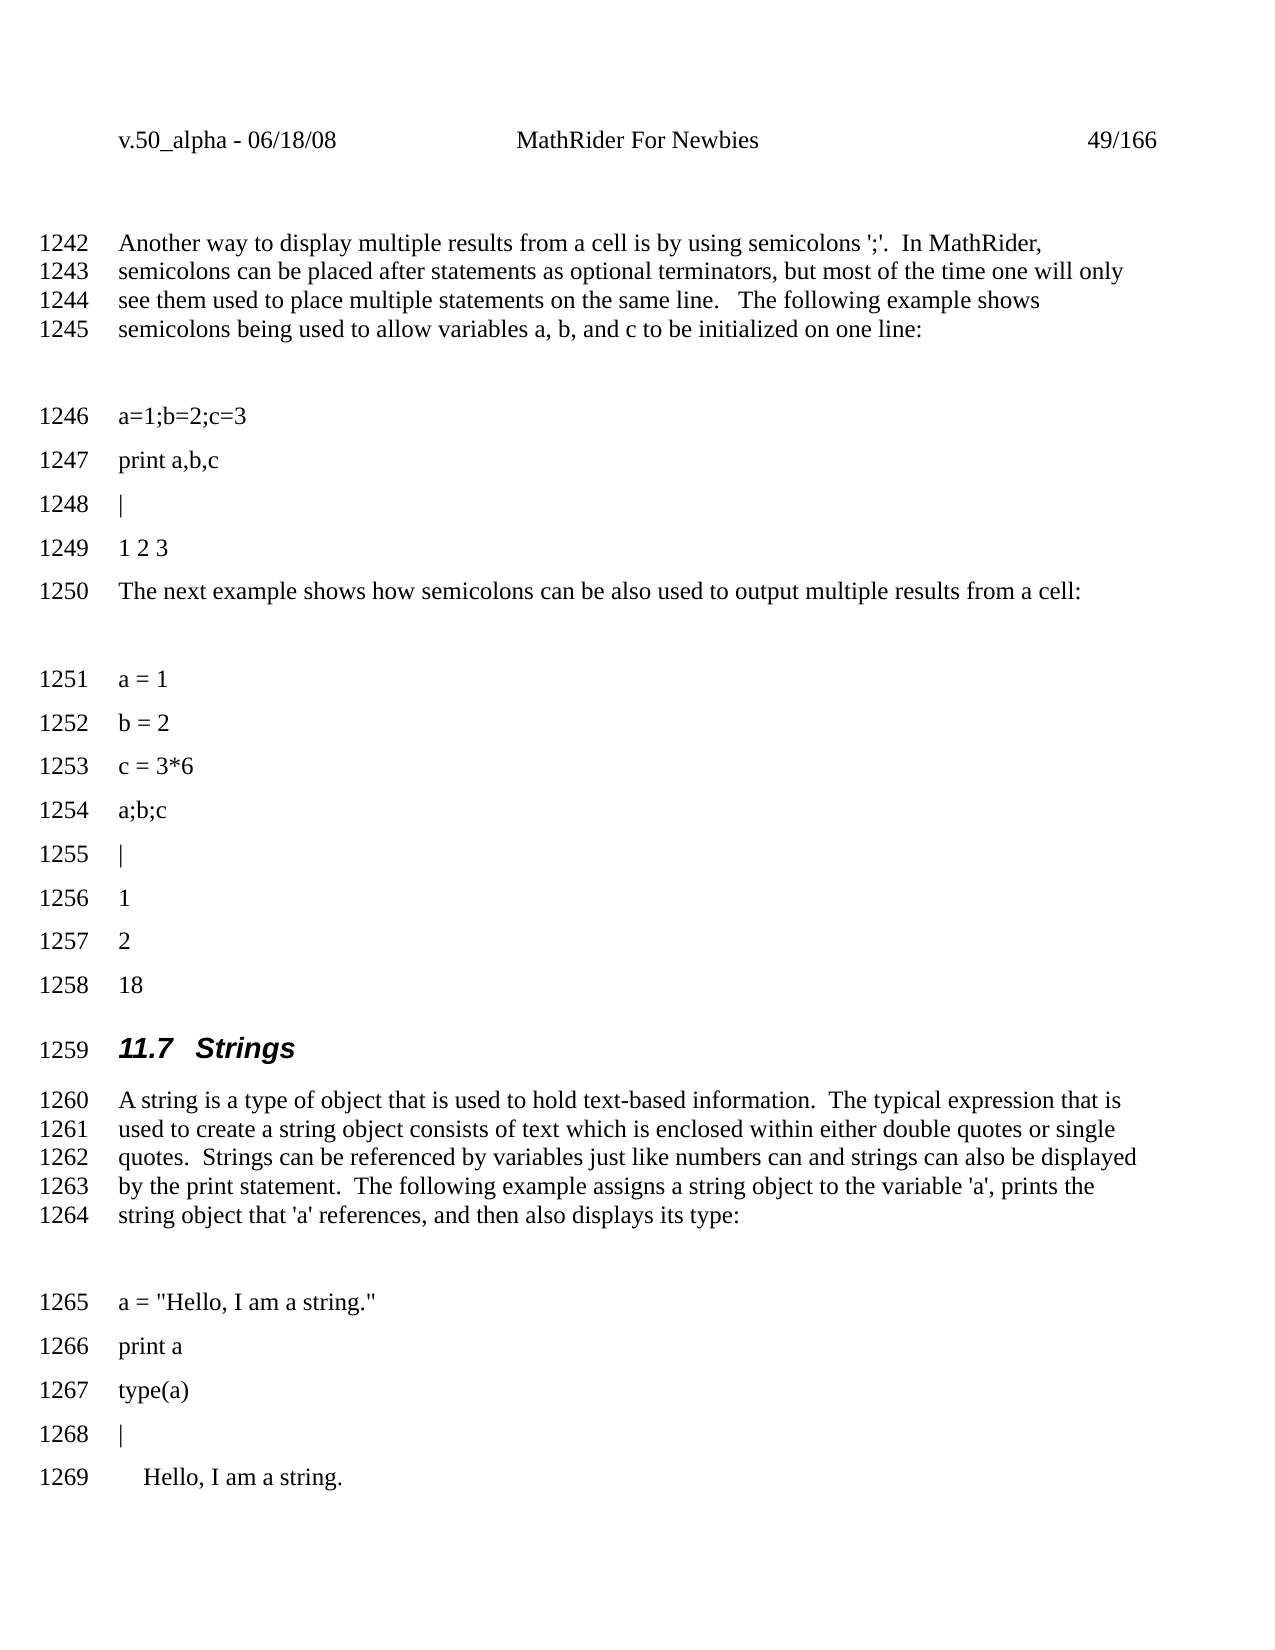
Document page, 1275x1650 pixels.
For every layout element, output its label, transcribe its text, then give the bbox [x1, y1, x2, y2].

text a = 1 [118, 664, 1157, 693]
text 1 2 3 [118, 533, 1157, 561]
text 2 [118, 926, 1157, 955]
subtitle Strings [118, 1031, 1157, 1065]
text type(a) [118, 1375, 1157, 1404]
text | [118, 489, 1157, 518]
text a=1;b=2;c=3 [118, 401, 1157, 430]
text | [118, 839, 1157, 868]
text a;b;c [118, 795, 1157, 824]
text 18 [118, 970, 1157, 999]
text print a,b,c [118, 445, 1157, 474]
text Hello, I am a string. [118, 1462, 1157, 1491]
text c = 3*6 [118, 751, 1157, 780]
text b = 2 [118, 708, 1157, 736]
text print a [118, 1331, 1157, 1360]
text 1 [118, 883, 1157, 911]
text a = "Hello, I am a string." [118, 1287, 1157, 1316]
text | [118, 1419, 1157, 1447]
text The next example shows how semicolons can be also used to output multiple results from a cell: [118, 576, 1157, 605]
text A string is a type of object that is used to hold text-based information. The typical expression that is used to create a string object consists of text which is enclosed within either double quotes or single quotes. Strings can be referenced by variables just like numbers can and strings can also be displayed by the print statement. The following example assigns a string object to the variable 'a', prints the string object that 'a' references, and then also displays its type: [118, 1085, 1157, 1229]
text Another way to display multiple results from a cell is by using semicolons ';'. In MathRider, semicolons can be placed after statements as optional terminators, but most of the time one will only see them used to place multiple statements on the same line. The following example shows semicolons being used to allow variables a, b, and c to be initialized on one line: [118, 228, 1157, 343]
